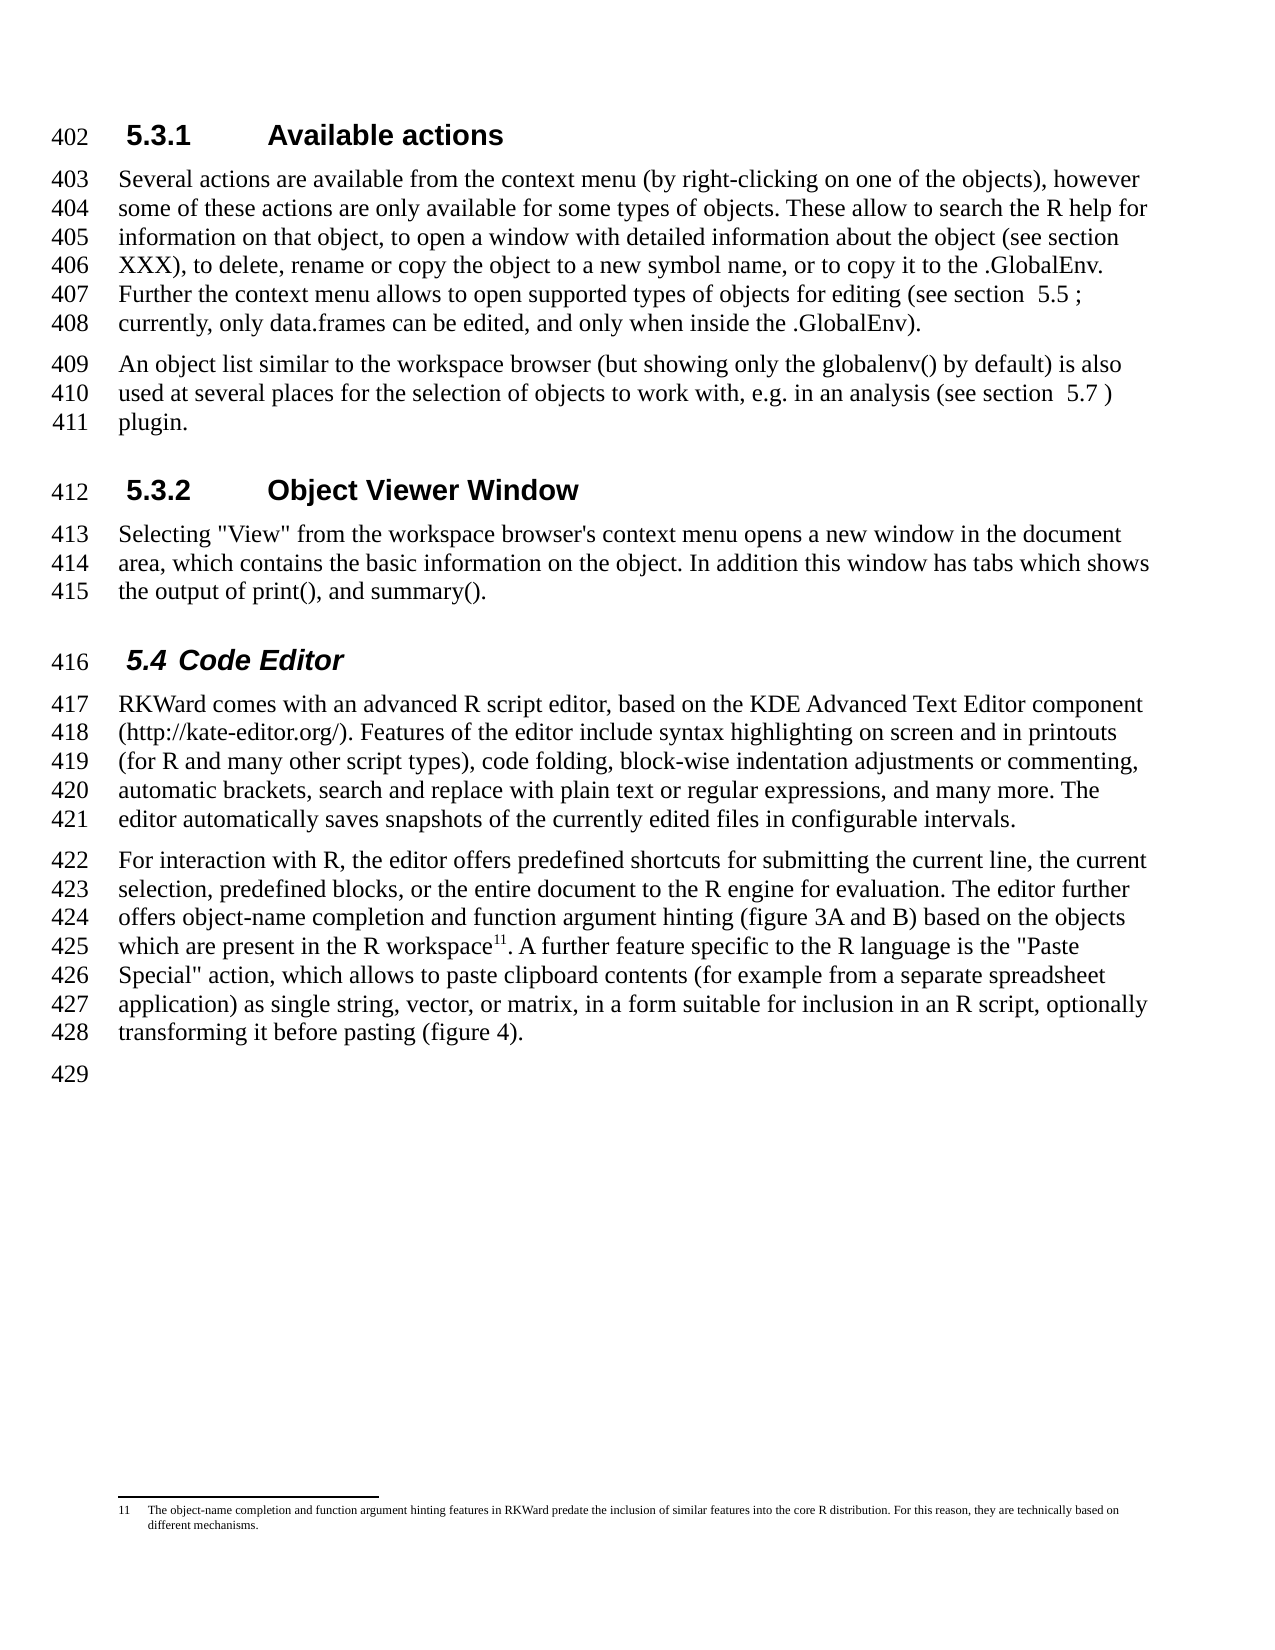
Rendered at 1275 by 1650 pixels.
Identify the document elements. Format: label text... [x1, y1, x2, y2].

text For interaction with R, the editor offers predefined shortcuts for submitting the current line, the current selection, predefined blocks, or the entire document to the R engine for evaluation. The editor further offers object-name completion and function argument hinting (figure 3A and B) based on the objects which are present in the R workspace. A further feature specific to the R language is the "Paste Special" action, which allows to paste clipboard contents (for example from a separate spreadsheet application) as single string, vector, or matrix, in a form suitable for inclusion in an R script, optionally transforming it before pasting (figure 4). [118, 845, 1157, 1046]
text RKWard comes with an advanced R script editor, based on the KDE Advanced Text Editor component (http://kate-editor.org/). Features of the editor include syntax highlighting on screen and in printouts (for R and many other script types), code folding, block-wise indentation adjustments or commenting, automatic brackets, search and replace with plain text or regular expressions, and many more. The editor automatically saves snapshots of the currently edited files in configurable intervals. [118, 689, 1157, 832]
text An object list similar to the workspace browser (but showing only the globalenv() by default) is also used at several places for the selection of objects to work with, e.g. in an analysis (see section 5.7 ) plugin. [118, 349, 1157, 435]
subtitle Object Viewer Window [118, 473, 1157, 506]
subtitle Code Editor [118, 643, 1157, 676]
text Selecting "View" from the workspace browser's context menu opens a new window in the document area, which contains the basic information on the object. In addition this window has tabs which shows the output of print(), and summary(). [118, 519, 1157, 605]
subtitle Available actions [118, 118, 1157, 152]
text Several actions are available from the context menu (by right-clicking on one of the objects), however some of these actions are only available for some types of objects. These allow to search the R help for information on that object, to open a window with detailed information about the object (see section XXX), to delete, rename or copy the object to a new symbol name, or to copy it to the .GlobalEnv. Further the context menu allows to open supported types of objects for editing (see section 5.5 ; currently, only data.frames can be edited, and only when inside the .GlobalEnv). [118, 164, 1157, 337]
text The object-name completion and function argument hinting features in RKWard predate the inclusion of similar features into the core R distribution. For this reason, they are technically based on different mechanisms. [118, 1503, 1157, 1532]
